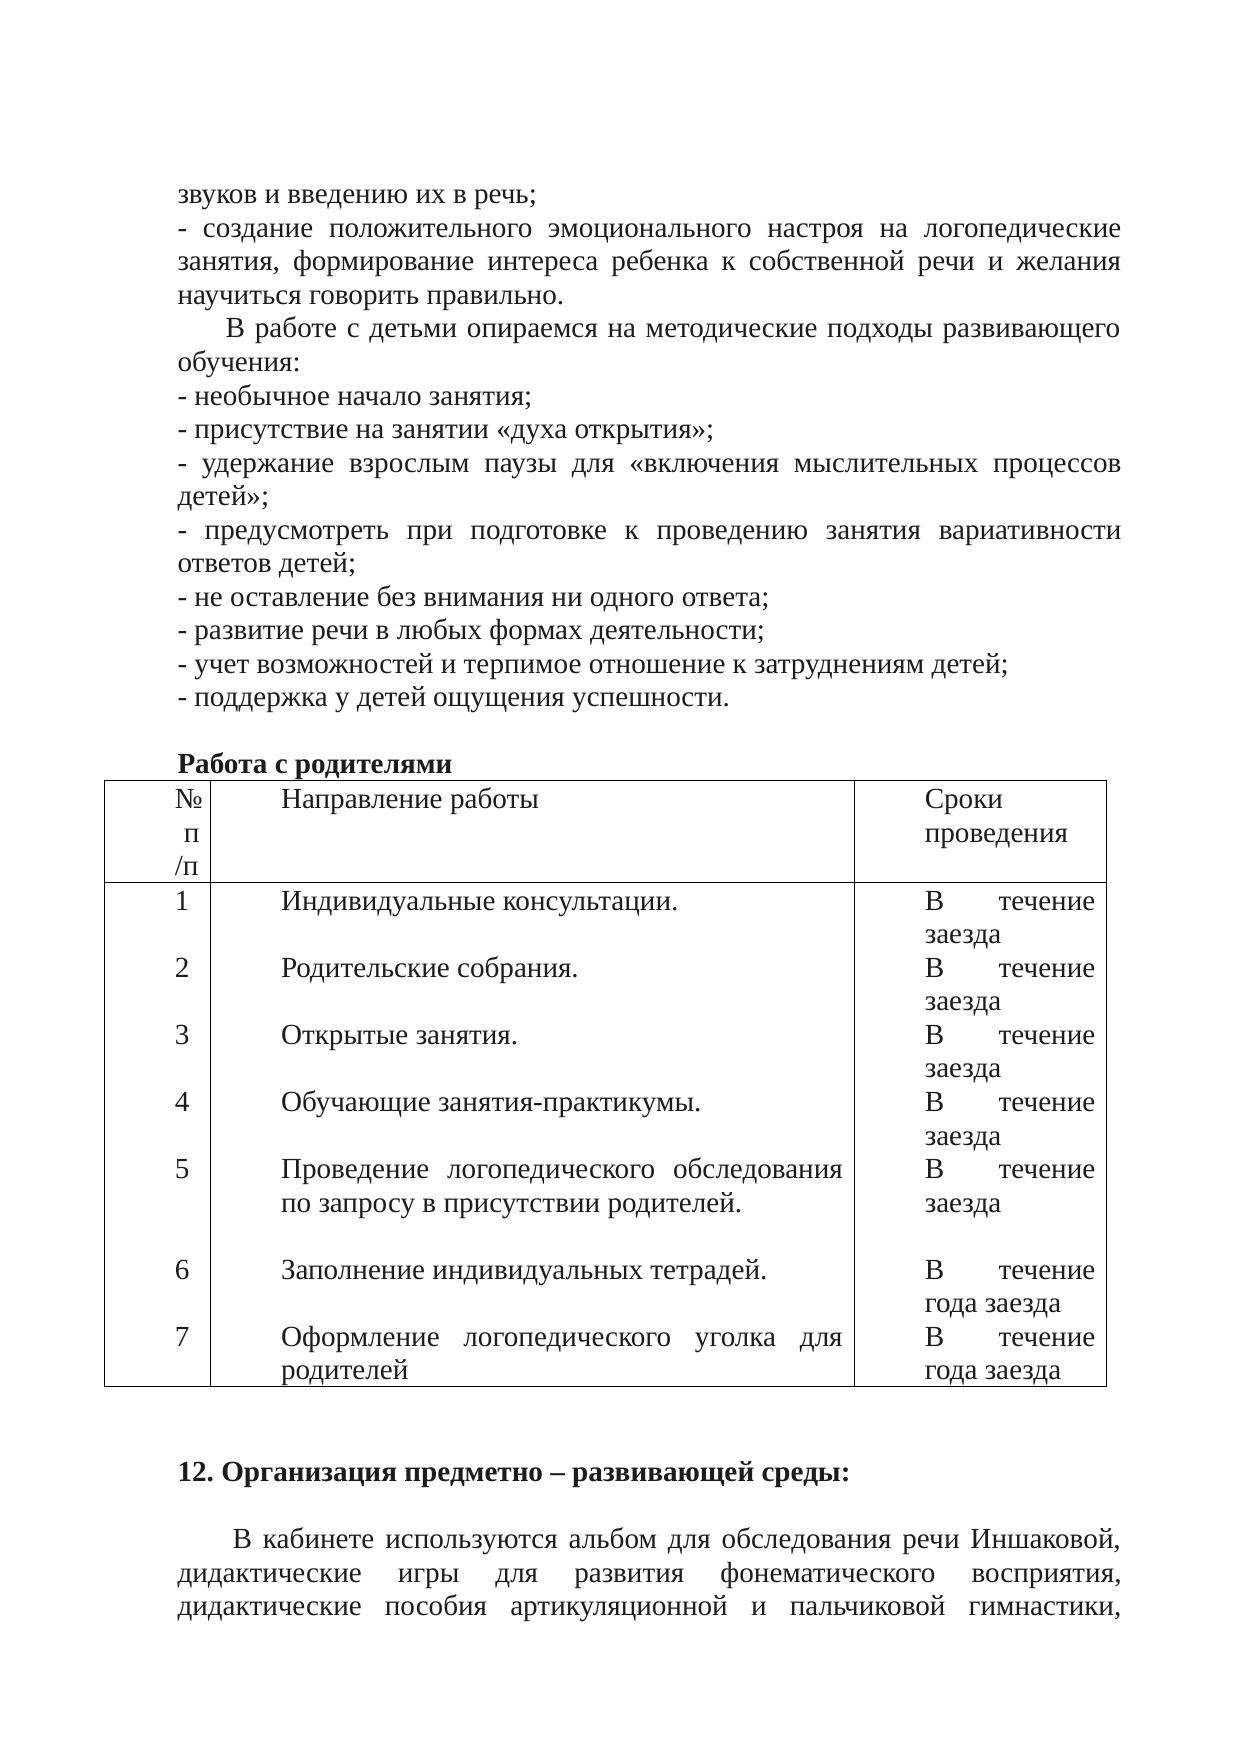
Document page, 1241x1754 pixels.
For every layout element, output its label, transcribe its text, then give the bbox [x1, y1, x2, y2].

text 12. Организация предметно – развивающей среды: [177, 1454, 1122, 1488]
text - учет возможностей и терпимое отношение к затруднениям детей; [177, 646, 1122, 679]
text Работа с родителями [177, 747, 1122, 780]
text - необычное начало занятия; [177, 378, 1122, 411]
text - не оставление без внимания ни одного ответа; [177, 579, 1122, 612]
text - создание положительного эмоционального настроя на логопедические занятия, формирование интереса ребенка к собственной речи и желания научиться говорить правильно. [177, 210, 1122, 311]
text - предусмотреть при подготовке к проведению занятия вариативности ответов детей; [177, 512, 1122, 579]
table_cell Индивидуальные консультации. Родительские собрания. Открытые занятия. Обучающие занятия-практикумы. Проведение логопедического обследования по запросу в присутствии родителей. Заполнение индивидуальных тетрадей. Оформление логопедического уголка для родителей [211, 883, 854, 1386]
table_header Направление работы [211, 781, 854, 882]
table_header № п/п [105, 781, 210, 882]
text В работе с детьми опираемся на методические подходы развивающего обучения: [177, 311, 1122, 378]
text - поддержка у детей ощущения успешности. [177, 679, 1122, 713]
table_cell 1 2 3 4 5 6 7 [105, 883, 210, 1386]
text - удержание взрослым паузы для «включения мыслительных процессов детей»; [177, 445, 1122, 512]
text - развитие речи в любых формах деятельности; [177, 612, 1122, 646]
text звуков и введению их в речь; [177, 176, 1122, 210]
table_header Сроки проведения [855, 781, 1106, 882]
text - присутствие на занятии «духа открытия»; [177, 411, 1122, 445]
text В кабинете используются альбом для обследования речи Иншаковой, дидактические игры для развития фонематического восприятия, дидактические пособия артикуляционной и пальчиковой гимнастики, [177, 1521, 1122, 1622]
table_cell В течение заезда В течение заезда В течение заезда В течение заезда В течение заезда В течение года заезда В течение года заезда [855, 883, 1106, 1386]
